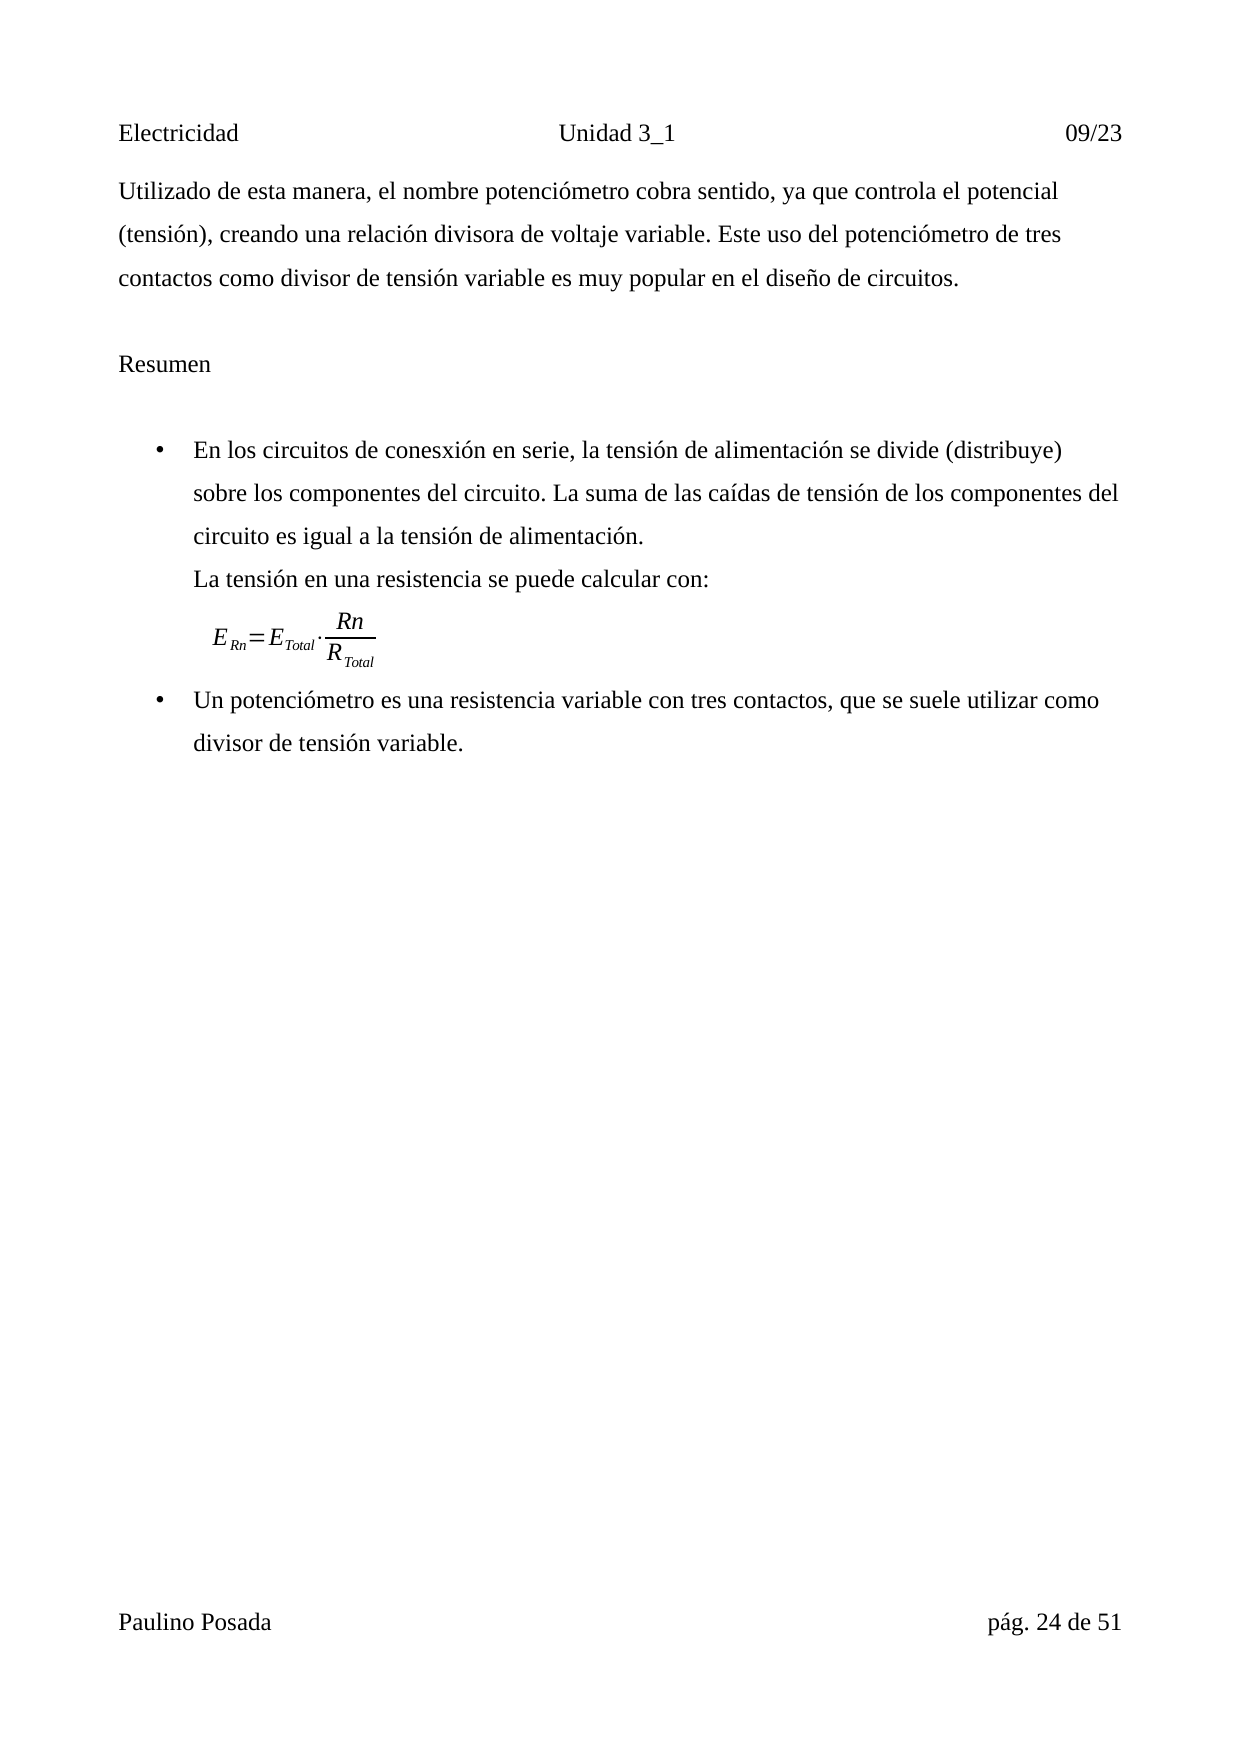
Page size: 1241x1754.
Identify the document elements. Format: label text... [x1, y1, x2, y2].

list La tensión en una resistencia se puede calcular con: [156, 564, 1122, 593]
text Utilizado de esta manera, el nombre potenciómetro cobra sentido, ya que controla el potencial (tensión), creando una relación divisora de voltaje variable. Este uso del potenciómetro de tres contactos como divisor de tensión variable es muy popular en el diseño de circuitos. [118, 176, 1122, 291]
list Un potenciómetro es una resistencia variable con tres contactos, que se suele utilizar como divisor de tensión variable. [156, 685, 1122, 757]
list En los circuitos de conesxión en serie, la tensión de alimentación se divide (distribuye) sobre los componentes del circuito. La suma de las caídas de tensión de los componentes del circuito es igual a la tensión de alimentación. [156, 435, 1122, 550]
text Resumen [118, 349, 1122, 378]
